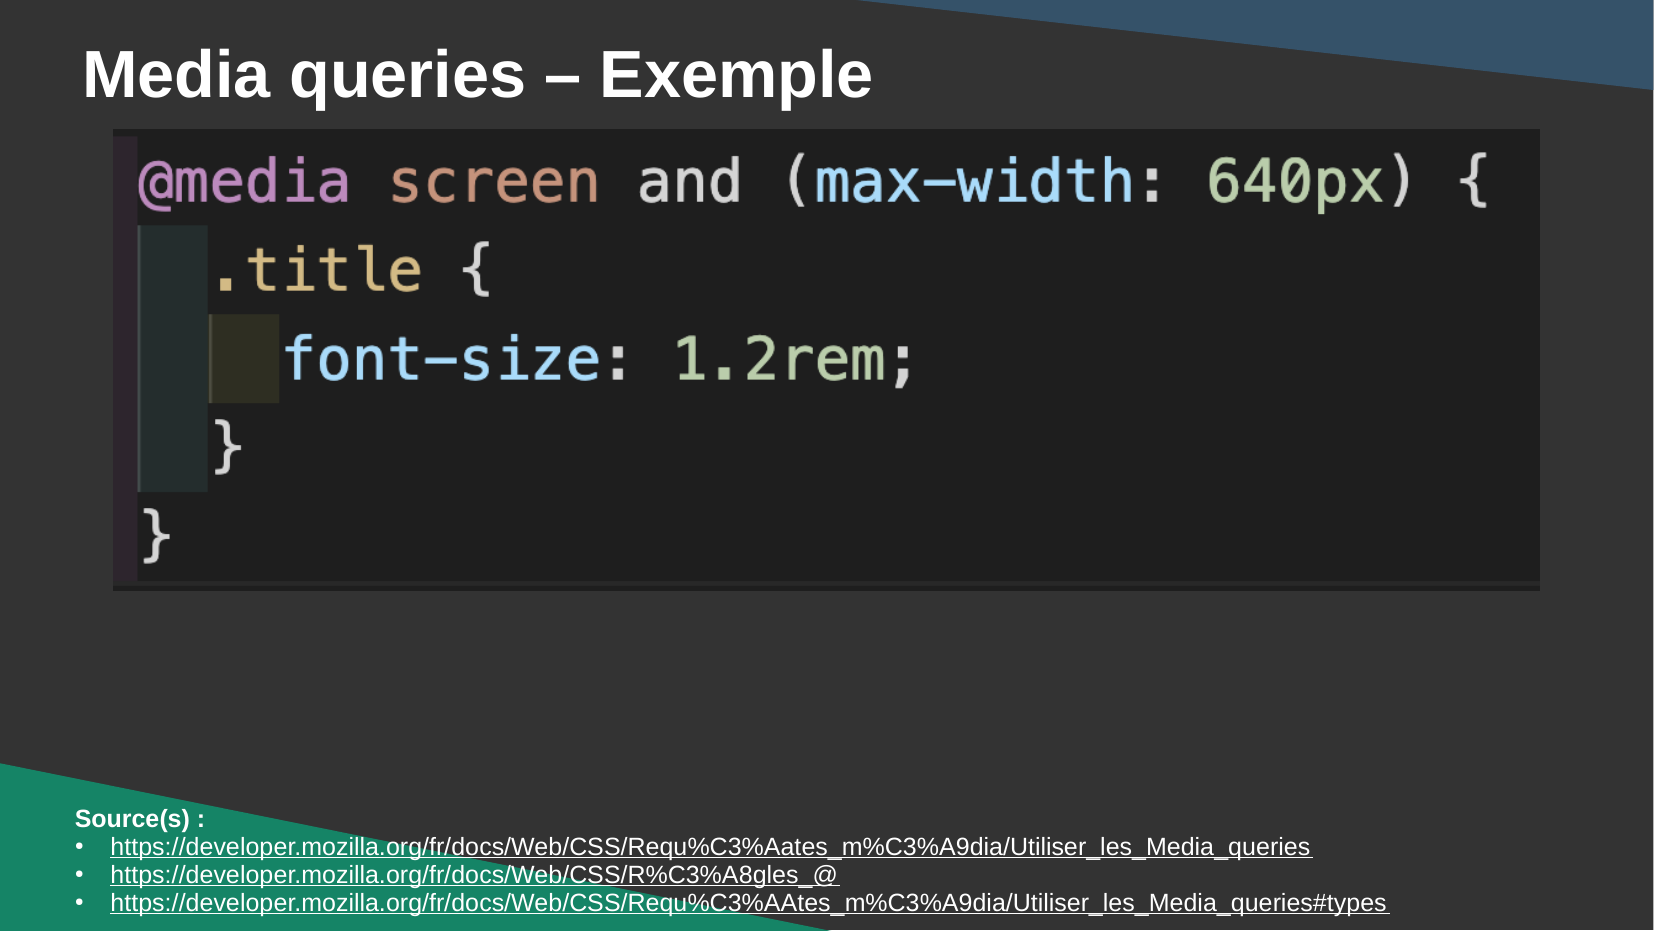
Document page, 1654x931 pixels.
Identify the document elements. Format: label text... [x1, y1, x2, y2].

text_box [0, 763, 168, 931]
title Media queries – Exemple [82, 37, 1571, 122]
text_box Source(s) : https://developer.mozilla.org/fr/docs/Web/CSS/Requ%C3%Aates_m%C3%A9dia/Utiliser_les_Media_queries https://developer.mozilla.org/fr/docs/Web/CSS/R%C3%A8gles_@ https://developer.mozilla.org/fr/docs/Web/CSS/Requ%C3%AAtes_m%C3%A9dia/Utiliser_les_Media_queries#types [60, 797, 1546, 931]
text_box [856, 0, 1654, 91]
picture [113, 129, 1540, 591]
